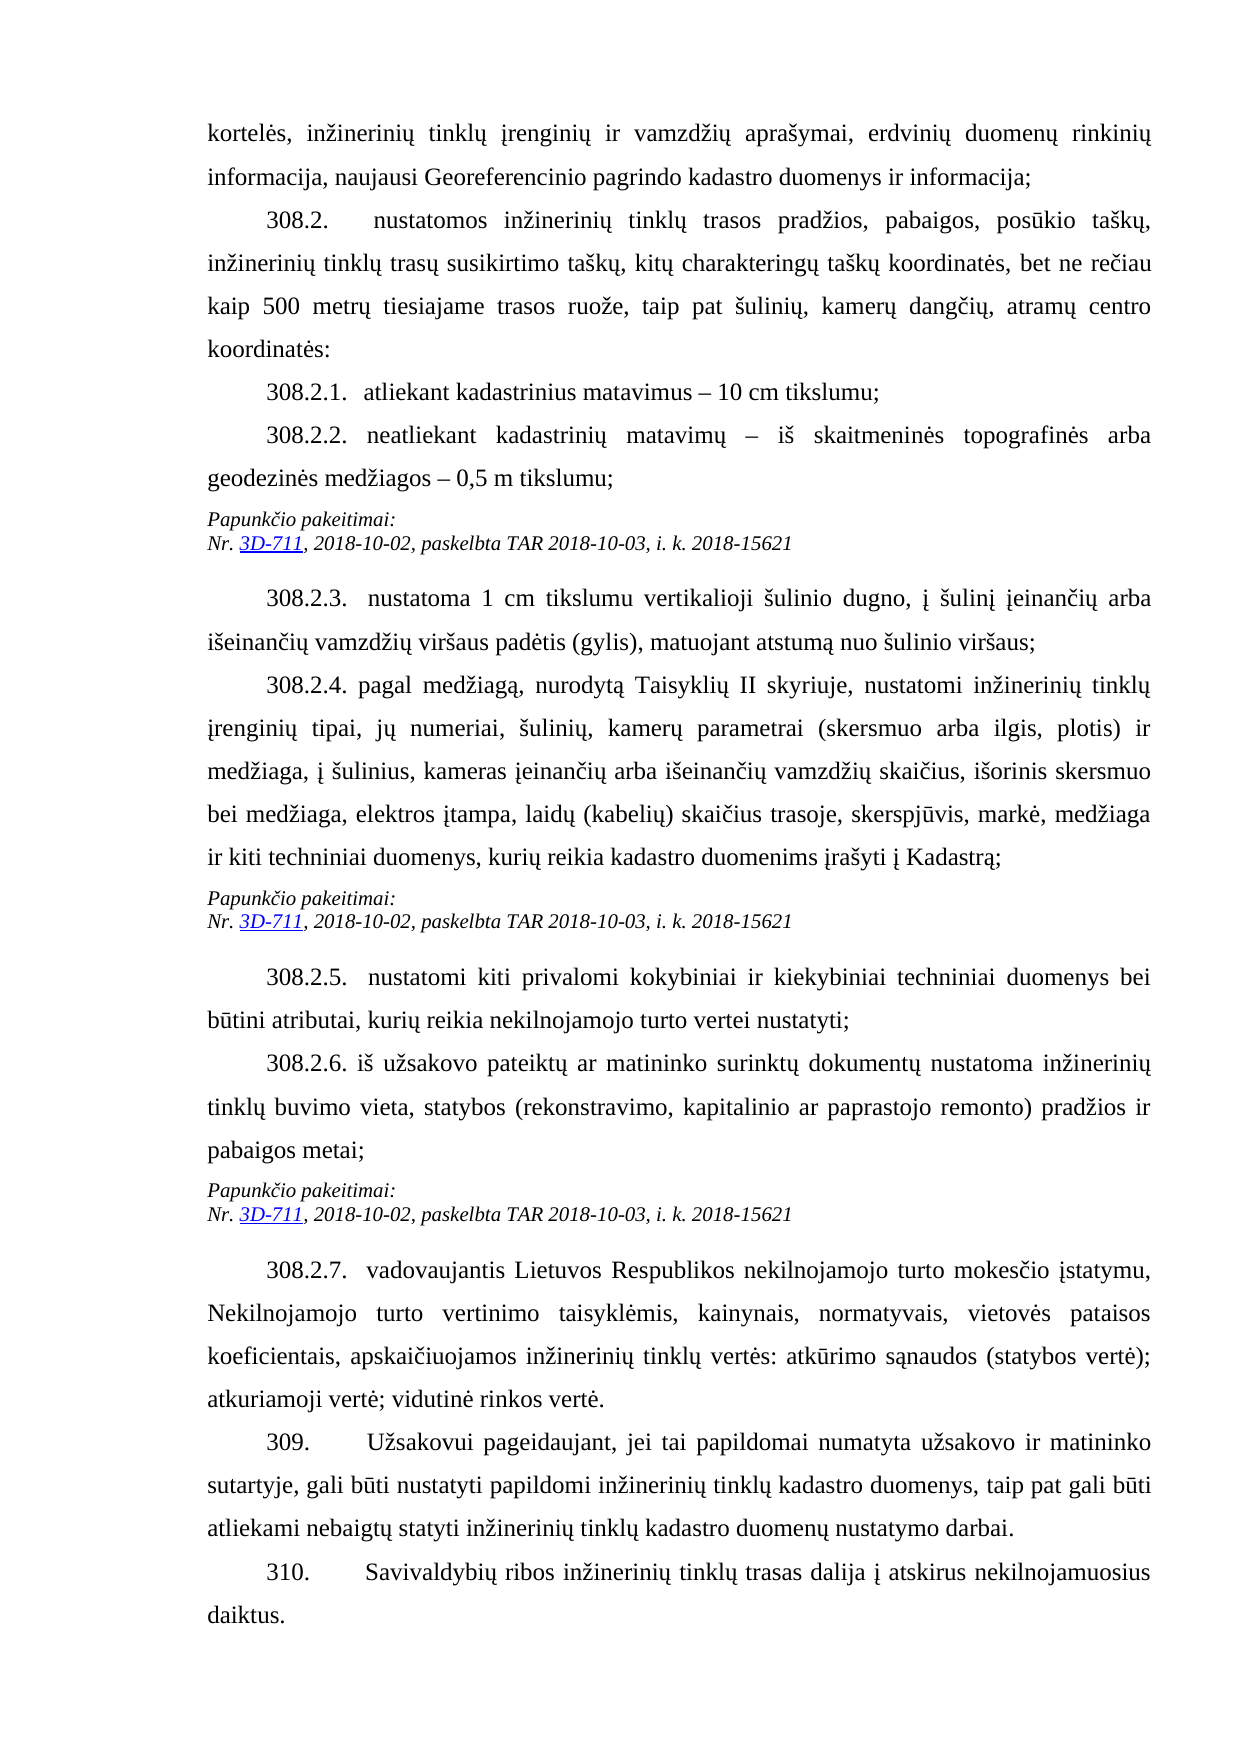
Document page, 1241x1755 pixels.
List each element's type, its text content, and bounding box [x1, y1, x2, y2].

text kortelės, inžinerinių tinklų įrenginių ir vamzdžių aprašymai, erdvinių duomenų rinkinių informacija, naujausi Georeferencinio pagrindo kadastro duomenys ir informacija; [207, 118, 1152, 190]
text 308.2. nustatomos inžinerinių tinklų trasos pradžios, pabaigos, posūkio taškų, inžinerinių tinklų trasų susikirtimo taškų, kitų charakteringų taškų koordinatės, bet ne rečiau kaip 500 metrų tiesiajame trasos ruože, taip pat šulinių, kamerų dangčių, atramų centro koordinatės: [207, 205, 1152, 363]
text 308.2.7. vadovaujantis Lietuvos Respublikos nekilnojamojo turto mokesčio įstatymu, Nekilnojamojo turto vertinimo taisyklėmis, kainynais, normatyvais, vietovės pataisos koeficientais, apskaičiuojamos inžinerinių tinklų vertės: atkūrimo sąnaudos (statybos vertė); atkuriamoji vertė; vidutinė rinkos vertė. [207, 1255, 1152, 1413]
text Nr. 3D-711, 2018-10-02, paskelbta TAR 2018-10-03, i. k. 2018-15621 [207, 1202, 1152, 1226]
text 308.2.5. nustatomi kiti privalomi kokybiniai ir kiekybiniai techniniai duomenys bei būtini atributai, kurių reikia nekilnojamojo turto vertei nustatyti; [207, 962, 1152, 1034]
text 308.2.2. neatliekant kadastrinių matavimų – iš skaitmeninės topografinės arba geodezinės medžiagos – 0,5 m tikslumu; [207, 420, 1152, 492]
text 308.2.3. nustatoma 1 cm tikslumu vertikalioji šulinio dugno, į šulinį įeinančių arba išeinančių vamzdžių viršaus padėtis (gylis), matuojant atstumą nuo šulinio viršaus; [207, 583, 1152, 655]
text 309. Užsakovui pageidaujant, jei tai papildomai numatyta užsakovo ir matininko sutartyje, gali būti nustatyti papildomi inžinerinių tinklų kadastro duomenys, taip pat gali būti atliekami nebaigtų statyti inžinerinių tinklų kadastro duomenų nustatymo darbai. [207, 1427, 1152, 1542]
text 308.2.4. pagal medžiagą, nurodytą Taisyklių II skyriuje, nustatomi inžinerinių tinklų įrenginių tipai, jų numeriai, šulinių, kamerų parametrai (skersmuo arba ilgis, plotis) ir medžiaga, į šulinius, kameras įeinančių arba išeinančių vamzdžių skaičius, išorinis skersmuo bei medžiaga, elektros įtampa, laidų (kabelių) skaičius trasoje, skerspjūvis, markė, medžiaga ir kiti techniniai duomenys, kurių reikia kadastro duomenims įrašyti į Kadastrą; [207, 670, 1152, 871]
text 308.2.6. iš užsakovo pateiktų ar matininko surinktų dokumentų nustatoma inžinerinių tinklų buvimo vieta, statybos (rekonstravimo, kapitalinio ar paprastojo remonto) pradžios ir pabaigos metai; [207, 1048, 1152, 1163]
text Nr. 3D-711, 2018-10-02, paskelbta TAR 2018-10-03, i. k. 2018-15621 [207, 909, 1152, 933]
text Papunkčio pakeitimai: [207, 885, 1152, 909]
text Nr. 3D-711, 2018-10-02, paskelbta TAR 2018-10-03, i. k. 2018-15621 [207, 531, 1152, 555]
text Papunkčio pakeitimai: [207, 507, 1152, 531]
text 310. Savivaldybių ribos inžinerinių tinklų trasas dalija į atskirus nekilnojamuosius daiktus. [207, 1557, 1152, 1628]
text Papunkčio pakeitimai: [207, 1178, 1152, 1202]
text 308.2.1. atliekant kadastrinius matavimus – 10 cm tikslumu; [207, 377, 1152, 406]
